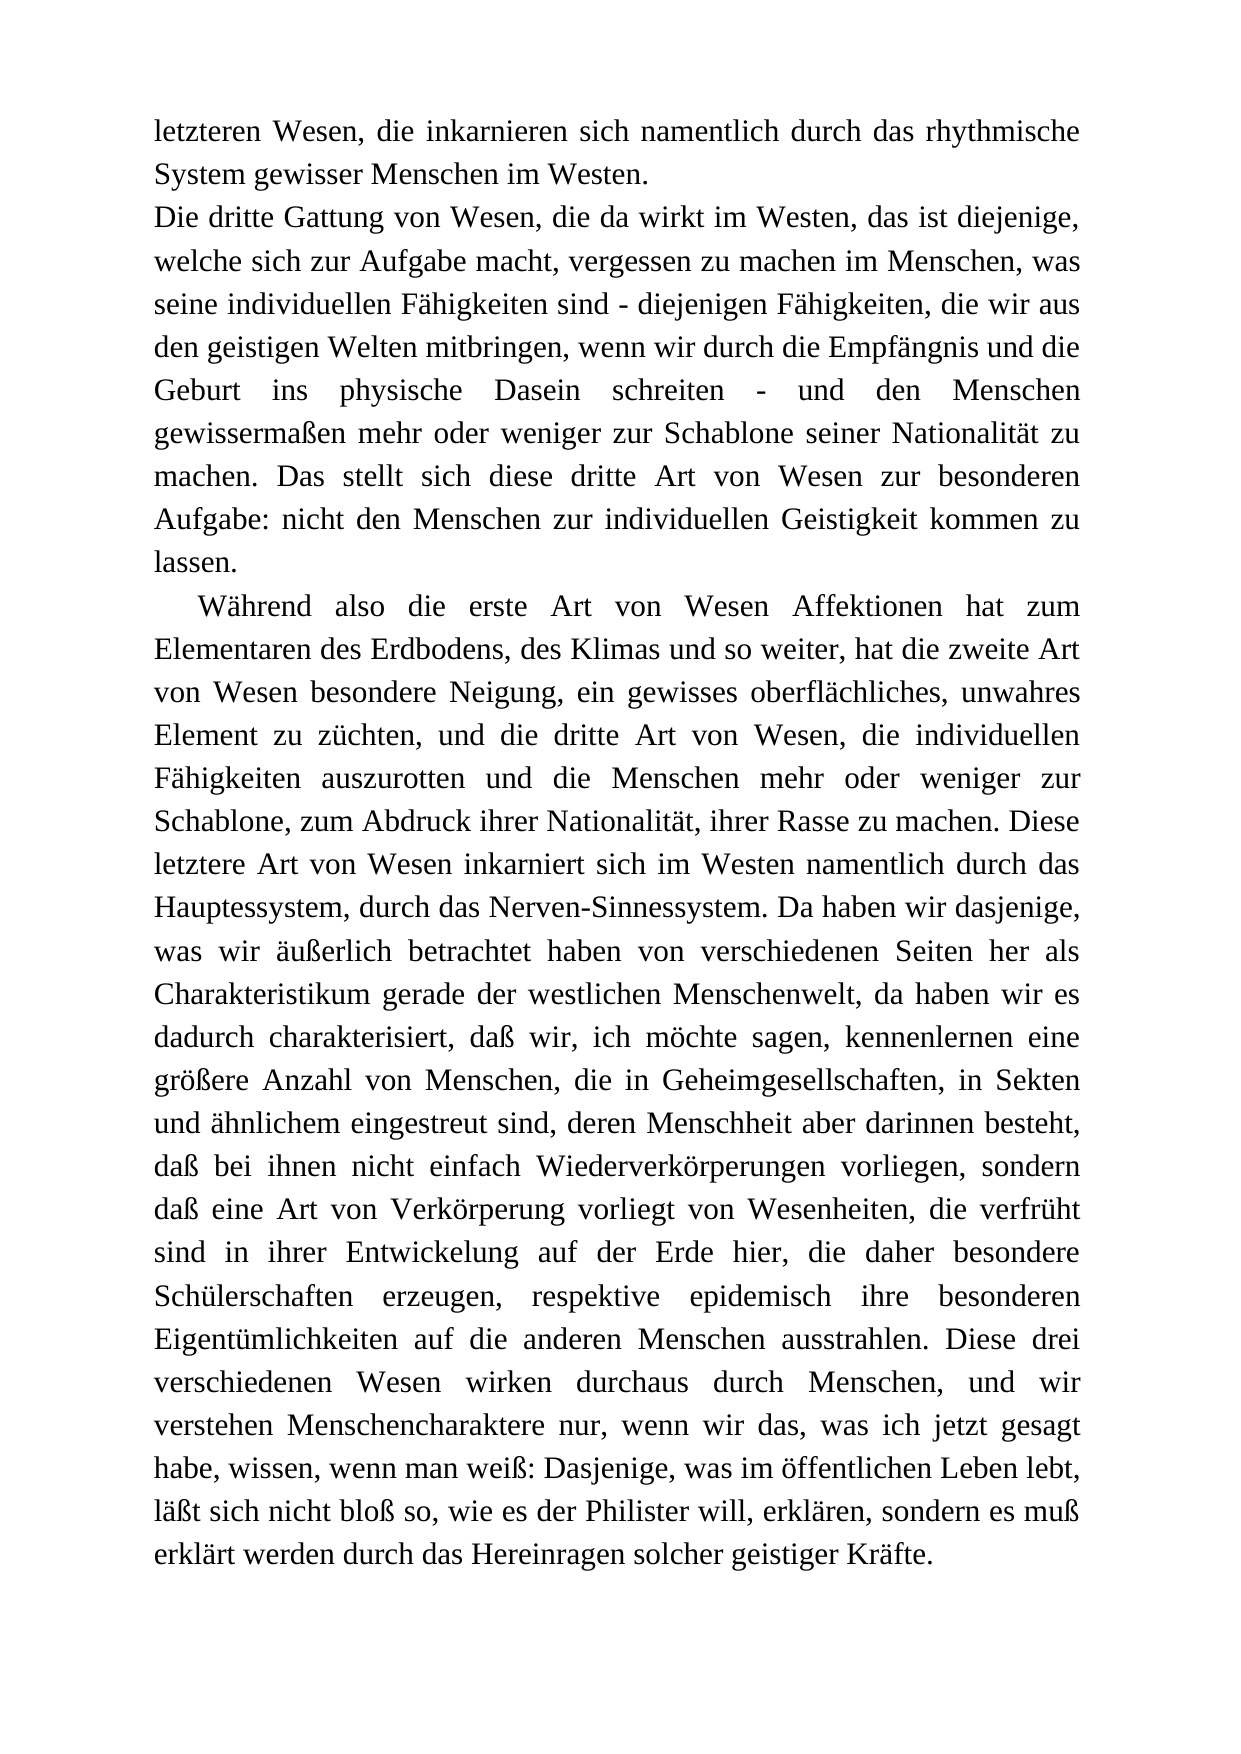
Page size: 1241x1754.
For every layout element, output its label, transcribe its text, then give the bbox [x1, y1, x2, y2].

text Die dritte Gattung von Wesen, die da wirkt im Westen, das ist diejenige, welche sich zur Aufgabe macht, vergessen zu machen im Menschen, was seine individuellen Fähigkeiten sind - diejenigen Fähigkeiten, die wir aus den geistigen Welten mitbringen, wenn wir durch die Empfängnis und die Geburt ins physische Dasein schreiten - und den Menschen gewissermaßen mehr oder weniger zur Schablone seiner Nationalität zu machen. Das stellt sich diese dritte Art von Wesen zur besonderen Aufgabe: nicht den Menschen zur individuellen Geistigkeit kommen zu lassen. [154, 199, 1081, 579]
text Während also die erste Art von Wesen Affektionen hat zum Elementaren des Erdbodens, des Klimas und so weiter, hat die zweite Art von Wesen besondere Neigung, ein gewisses oberflächliches, unwahres Element zu züchten, und die dritte Art von Wesen, die individuellen Fähigkeiten auszurotten und die Menschen mehr oder weniger zur Schablone, zum Abdruck ihrer Nationalität, ihrer Rasse zu machen. Diese letztere Art von Wesen inkarniert sich im Westen namentlich durch das Hauptessystem, durch das Nerven-Sinnessystem. Da haben wir dasjenige, was wir äußerlich betrachtet haben von verschiedenen Seiten her als Charakteristikum gerade der westlichen Menschenwelt, da haben wir es dadurch charakterisiert, daß wir, ich möchte sagen, kennenlernen eine größere Anzahl von Menschen, die in Geheimgesellschaften, in Sekten und ähnlichem eingestreut sind, deren Menschheit aber darinnen besteht, daß bei ihnen nicht einfach Wiederverkörperungen vorliegen, sondern daß eine Art von Verkörperung vorliegt von Wesenheiten, die verfrüht sind in ihrer Entwickelung auf der Erde hier, die daher besondere Schülerschaften erzeugen, respektive epidemisch ihre besonderen Eigentümlichkeiten auf die anderen Menschen ausstrahlen. Diese drei verschiedenen Wesen wirken durchaus durch Menschen, und wir verstehen Menschencharaktere nur, wenn wir das, was ich jetzt gesagt habe, wissen, wenn man weiß: Dasjenige, was im öffentlichen Leben lebt, läßt sich nicht bloß so, wie es der Philister will, erklären, sondern es muß erklärt werden durch das Hereinragen solcher geistiger Kräfte. [154, 587, 1081, 1571]
text letzteren Wesen, die inkarnieren sich namentlich durch das rhythmische System gewisser Menschen im Westen. [154, 112, 1081, 191]
